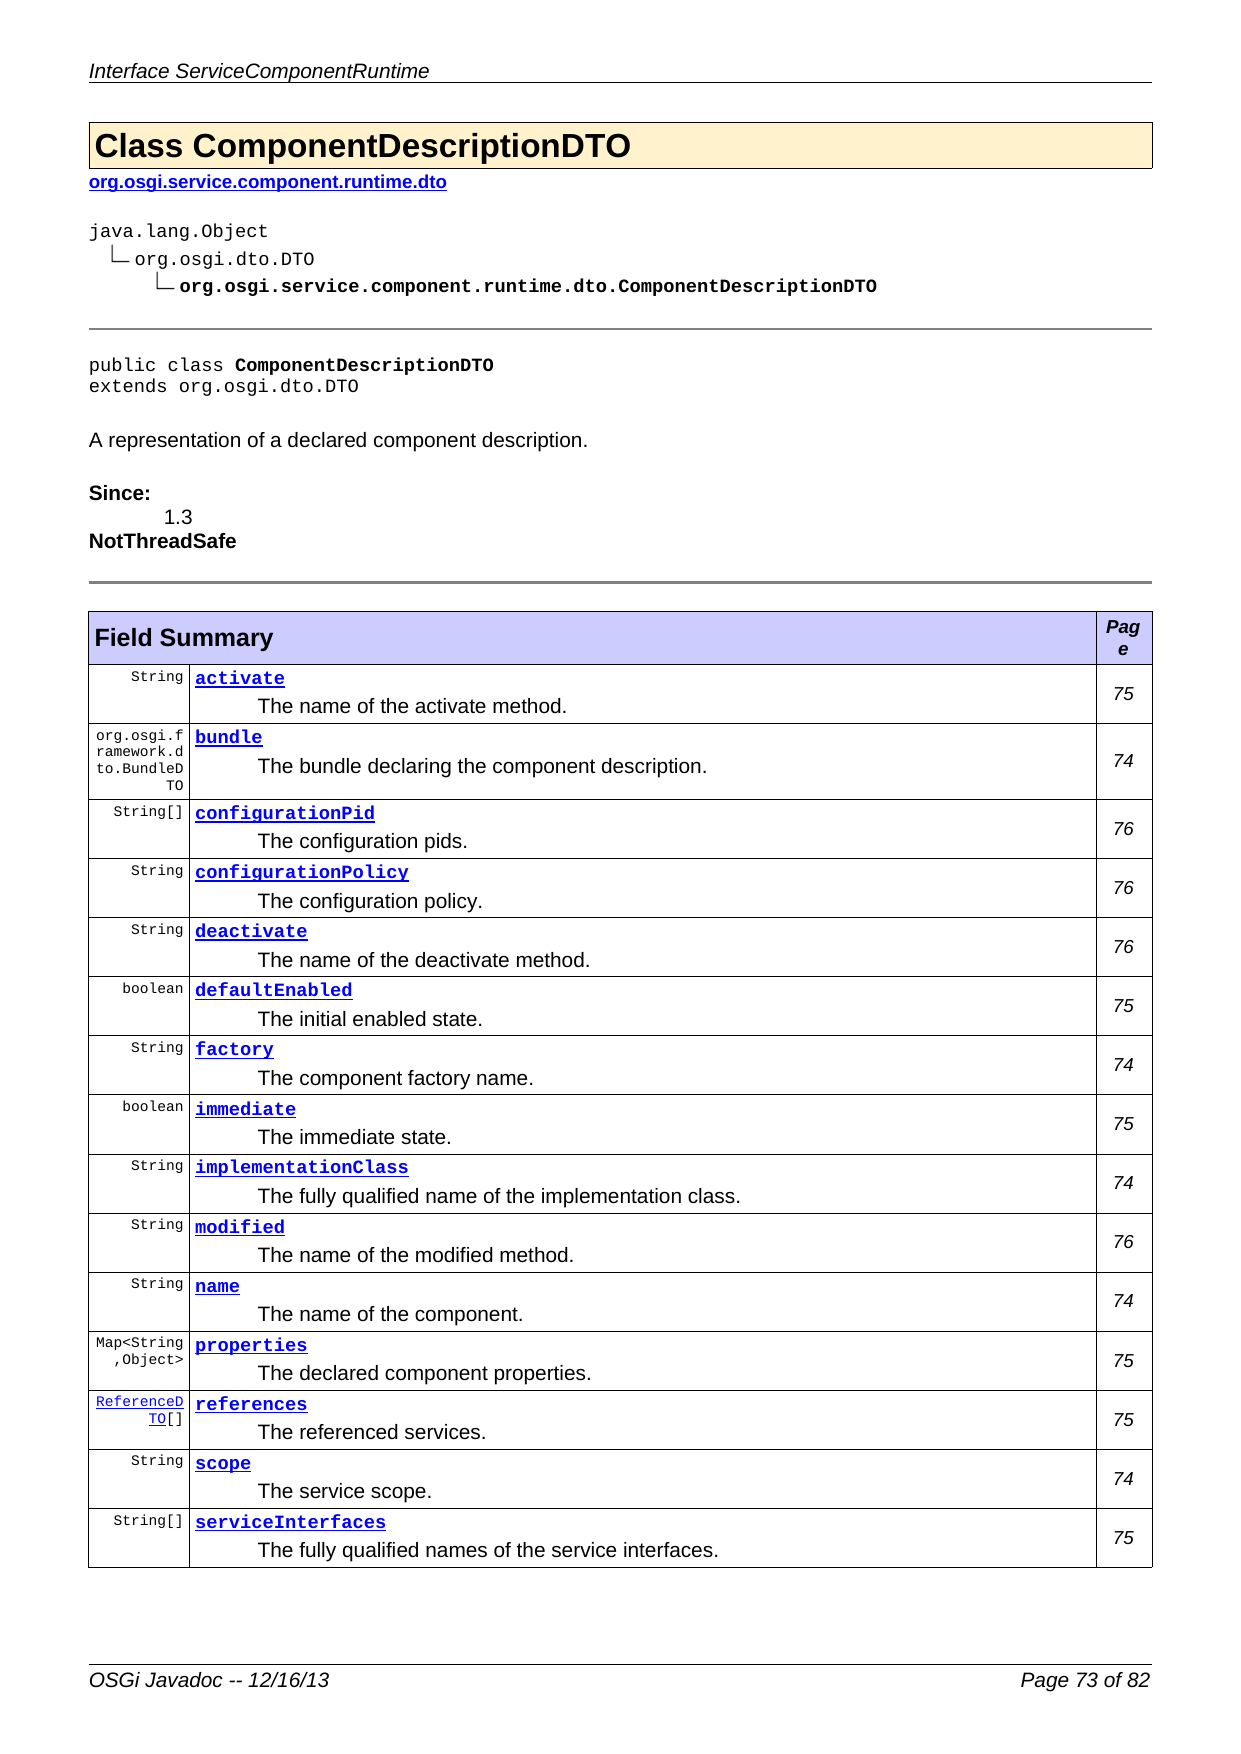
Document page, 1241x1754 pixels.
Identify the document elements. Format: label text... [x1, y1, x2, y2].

table_cell String [89, 665, 189, 723]
text A representation of a declared component description. [88, 427, 1152, 451]
table_cell String [89, 1036, 189, 1094]
table_cell String [89, 918, 189, 976]
table_cell 76 [1097, 1214, 1152, 1272]
table_cell 74 [1097, 1450, 1152, 1508]
table_cell 74 [1097, 724, 1152, 799]
table_cell 75 [1097, 918, 1152, 976]
table_cell configurationPolicy The configuration policy. [190, 859, 1096, 917]
table_header Field Summary [89, 612, 1096, 664]
table_header Page [1097, 612, 1152, 664]
text public class ComponentDescriptionDTO [88, 356, 1152, 377]
table_cell String[] [89, 800, 189, 858]
table_cell org.osgi.framework.dto.BundleDTO [89, 724, 189, 799]
table_cell 76 [1097, 859, 1152, 917]
table_cell implementationClass The fully qualified name of the implementation class. [190, 1155, 1096, 1212]
table_cell Map<String,Object> [89, 1332, 189, 1390]
text org.osgi.service.component.runtime.dto.ComponentDescriptionDTO [88, 271, 1152, 298]
table_cell 75 [1097, 665, 1152, 723]
table_cell name The name of the component. [190, 1273, 1096, 1331]
text NotThreadSafe [88, 528, 1152, 552]
table_cell 74 [1097, 1036, 1152, 1094]
table_cell scope The service scope. [190, 1450, 1096, 1508]
picture [111, 243, 135, 266]
table_cell 74 [1097, 1273, 1152, 1331]
table_cell serviceInterfaces The fully qualified names of the service interfaces. [190, 1509, 1096, 1567]
table_cell bundle The bundle declaring the component description. [190, 724, 1096, 799]
table_cell 75 [1097, 1391, 1152, 1449]
text org.osgi.dto.DTO [88, 243, 1152, 271]
table_cell properties The declared component properties. [190, 1332, 1096, 1390]
table_cell 74 [1097, 977, 1152, 1035]
table_cell 76 [1097, 800, 1152, 858]
table_cell 75 [1097, 1095, 1152, 1153]
table_cell 75 [1097, 1332, 1152, 1390]
table_cell String [89, 1155, 189, 1212]
text 1.3 [163, 504, 1152, 528]
table_cell ReferenceDTO[] [89, 1391, 189, 1449]
text org.osgi.service.component.runtime.dto [88, 171, 1152, 193]
table_cell String [89, 1450, 189, 1508]
table_cell String [89, 1214, 189, 1272]
table_cell modified The name of the modified method. [190, 1214, 1096, 1272]
text extends org.osgi.dto.DTO [88, 377, 1152, 398]
table_cell 74 [1097, 1155, 1152, 1212]
table_cell boolean [89, 1095, 189, 1153]
table_cell String [89, 1273, 189, 1331]
table_cell String[] [89, 1509, 189, 1567]
table_cell String [89, 859, 189, 917]
table_cell configurationPid The configuration pids. [190, 800, 1096, 858]
table_cell factory The component factory name. [190, 1036, 1096, 1094]
table_cell boolean [89, 977, 189, 1035]
text Since: [88, 481, 1152, 504]
table_cell immediate The immediate state. [190, 1095, 1096, 1153]
text java.lang.Object [88, 222, 1152, 243]
table_cell deactivate The name of the deactivate method. [190, 918, 1096, 976]
table_cell activate The name of the activate method. [190, 665, 1096, 723]
table_cell 75 [1097, 1509, 1152, 1567]
picture [156, 270, 180, 293]
subtitle Class ComponentDescriptionDTO [90, 123, 1152, 168]
table_cell references The referenced services. [190, 1391, 1096, 1449]
table_cell defaultEnabled The initial enabled state. [190, 977, 1096, 1035]
